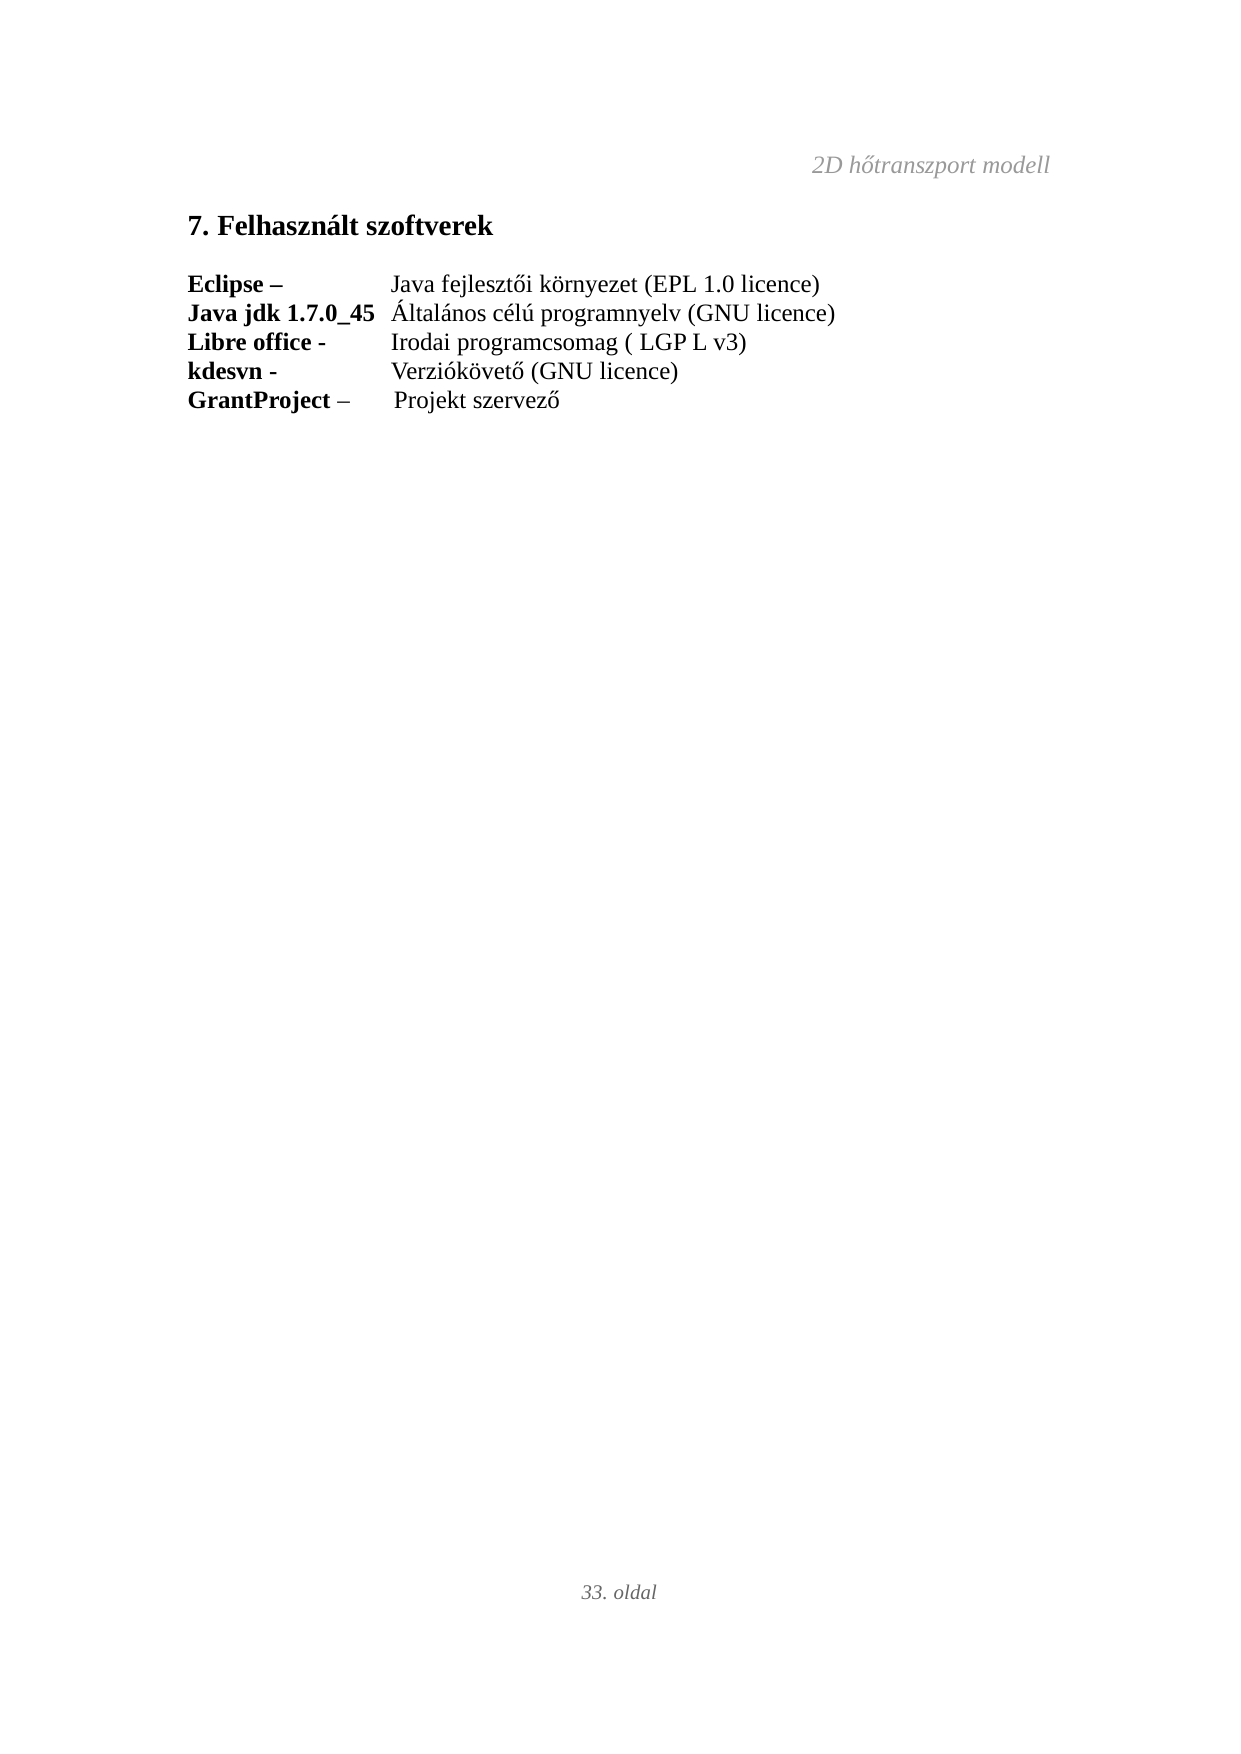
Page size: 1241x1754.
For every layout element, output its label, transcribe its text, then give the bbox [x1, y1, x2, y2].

text Java jdk 1.7.0_45 Általános célú programnyelv (GNU licence) [187, 298, 1053, 327]
text Libre office - Irodai programcsomag ( LGP L v3) [187, 327, 1053, 356]
text Eclipse – Java fejlesztői környezet (EPL 1.0 licence) [187, 269, 1053, 298]
text kdesvn - Verziókövető (GNU licence) [187, 356, 1053, 385]
subtitle Felhasznált szoftverek [187, 208, 1053, 242]
text GrantProject – Projekt szervező [187, 385, 1053, 414]
